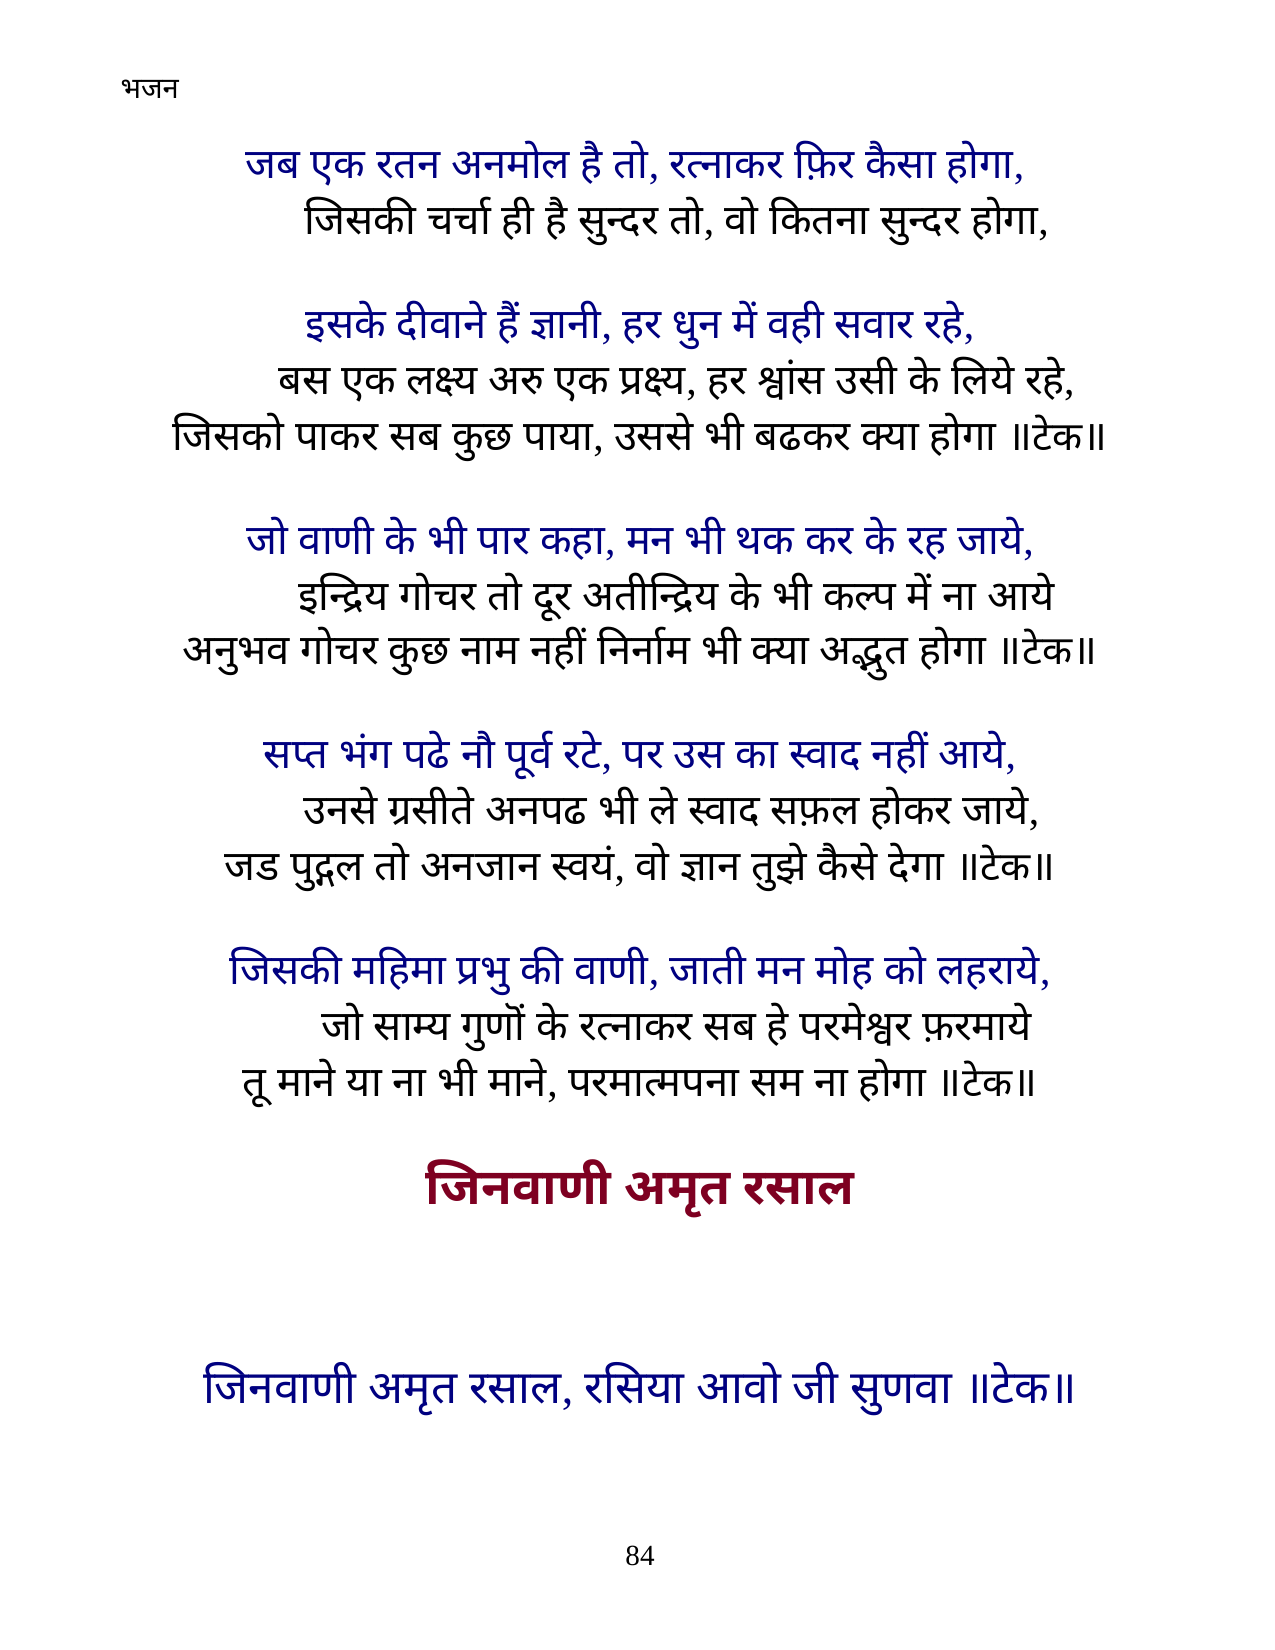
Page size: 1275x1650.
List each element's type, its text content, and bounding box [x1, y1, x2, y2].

text जिनवाणी अमृत रसाल [83, 1159, 1196, 1224]
text इसके दीवाने हैं ज्ञानी, हर धुन में वही सवार रहे, [83, 299, 1196, 355]
text जो वाणी के भी पार कहा, मन भी थक कर के रह जाये, [83, 515, 1196, 571]
text सप्त भंग पढे नौ पूर्व रटे, पर उस का स्वाद नहीं आये, [83, 729, 1196, 786]
text अनुभव गोचर कुछ नाम नहीं निर्नाम भी क्या अद्भुत होगा ॥टेक॥ [83, 627, 1196, 682]
text जिसकी महिमा प्रभु की वाणी, जाती मन मोह को लहराये, [83, 946, 1196, 1002]
text जब एक रतन अनमोल है तो, रत्नाकर फ़िर कैसा होगा, [83, 139, 1196, 195]
text इन्द्रिय गोचर तो दूर अतीन्द्रिय के भी कल्प में ना आये [83, 571, 1196, 627]
text जड पुद्गल तो अनजान स्वयं, वो ज्ञान तुझे कैसे देगा ॥टेक॥ [83, 842, 1196, 898]
text जिसकी चर्चा ही है सुन्दर तो, वो कितना सुन्दर होगा, [83, 195, 1196, 251]
text तू माने या ना भी माने, परमात्मपना सम ना होगा ॥टेक॥ [83, 1058, 1196, 1114]
text जिसको पाकर सब कुछ पाया, उससे भी बढकर क्या होगा ॥टेक॥ [83, 411, 1196, 467]
text जिनवाणी अमृत रसाल, रसिया आवो जी सुणवा ॥टेक॥ [83, 1361, 1196, 1423]
text बस एक लक्ष्य अरु एक प्रक्ष्य, हर श्वांस उसी के लिये रहे, [83, 355, 1196, 411]
text उनसे ग्रसीते अनपढ भी ले स्वाद सफ़ल होकर जाये, [83, 786, 1196, 842]
text जो साम्य गुणॊं के रत्नाकर सब हे परमेश्वर फ़रमाये [83, 1002, 1196, 1058]
